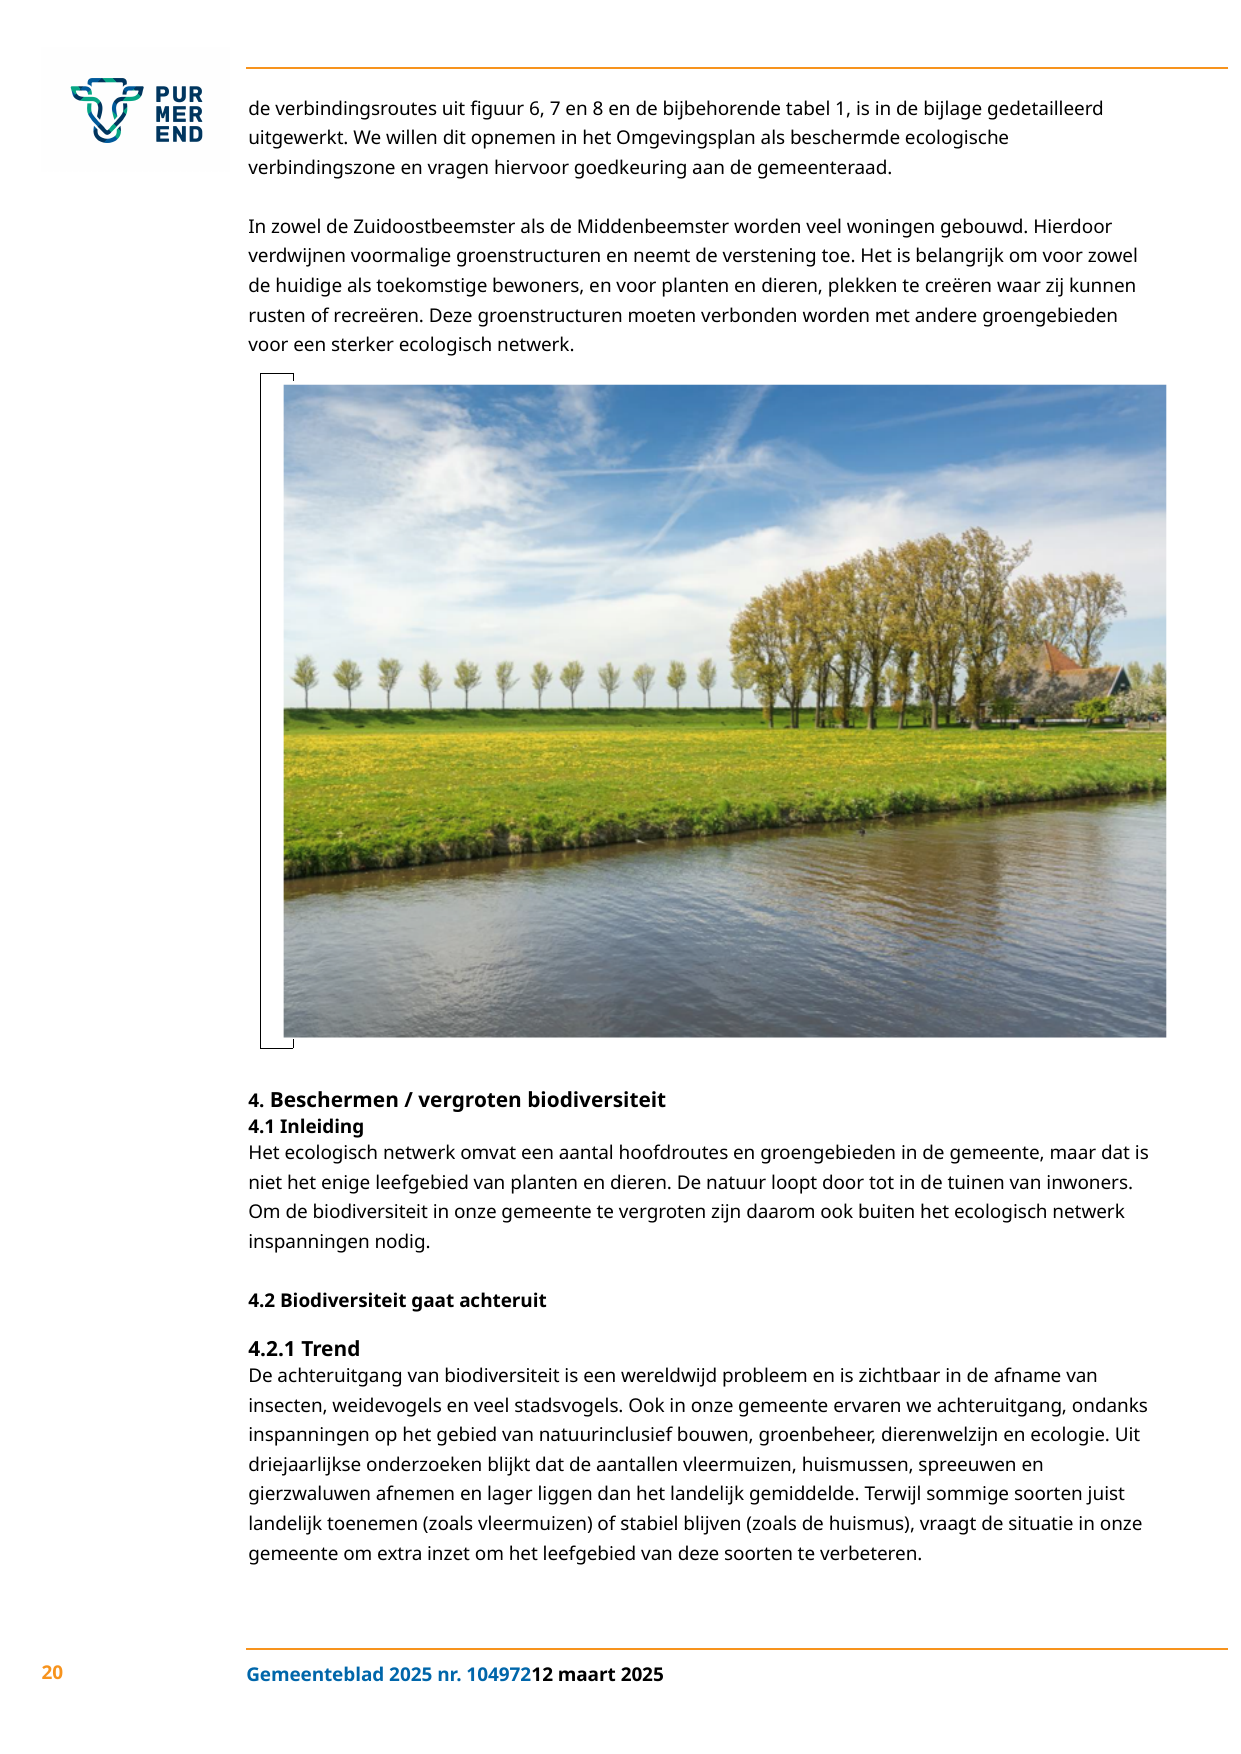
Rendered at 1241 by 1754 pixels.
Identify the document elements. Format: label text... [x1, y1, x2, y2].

text In zowel de Zuidoostbeemster als de Middenbeemster worden veel woningen gebouwd. Hierdoor verdwijnen voormalige groenstructuren en neemt de verstening toe. Het is belangrijk om voor zowel de huidige als toekomstige bewoners, en voor planten en dieren, plekken te creëren waar zij kunnen rusten of recreëren. Deze groenstructuren moeten verbonden worden met andere groengebieden voor een sterker ecologisch netwerk. [248, 213, 1152, 357]
picture [268, 381, 1173, 1039]
picture [41, 47, 231, 172]
text De achteruitgang van biodiversiteit is een wereldwijd probleem en is zichtbaar in de afname van insecten, weidevogels en veel stadsvogels. Ook in onze gemeente ervaren we achteruitgang, ondanks inspanningen op het gebied van natuurinclusief bouwen, groenbeheer, dierenwelzijn en ecologie. Uit driejaarlijkse onderzoeken blijkt dat de aantallen vleermuizen, huismussen, spreeuwen en gierzwaluwen afnemen en lager liggen dan het landelijk gemiddelde. Terwijl sommige soorten juist landelijk toenemen (zoals vleermuizen) of stabiel blijven (zoals de huismus), vraagt de situatie in onze gemeente om extra inzet om het leefgebied van deze soorten te verbeteren. [248, 1362, 1152, 1566]
text 4.2.1 Trend [248, 1334, 1152, 1362]
text de verbindingsroutes uit figuur 6, 7 en 8 en de bijbehorende tabel 1, is in de bijlage gedetailleerd uitgewerkt. We willen dit opnemen in het Omgevingsplan als beschermde ecologische verbindingszone en vragen hiervoor goedkeuring aan de gemeenteraad. [248, 95, 1152, 180]
text Het ecologisch netwerk omvat een aantal hoofdroutes en groengebieden in de gemeente, maar dat is niet het enige leefgebied van planten en dieren. De natuur loopt door tot in de tuinen van inwoners. Om de biodiversiteit in onze gemeente te vergroten zijn daarom ook buiten het ecologisch netwerk inspanningen nodig. [248, 1139, 1152, 1254]
text 4.1 Inleiding [248, 1114, 1152, 1139]
text 4. Beschermen / vergroten biodiversiteit [248, 1085, 1152, 1114]
text 4.2 Biodiversiteit gaat achteruit [248, 1287, 1152, 1313]
